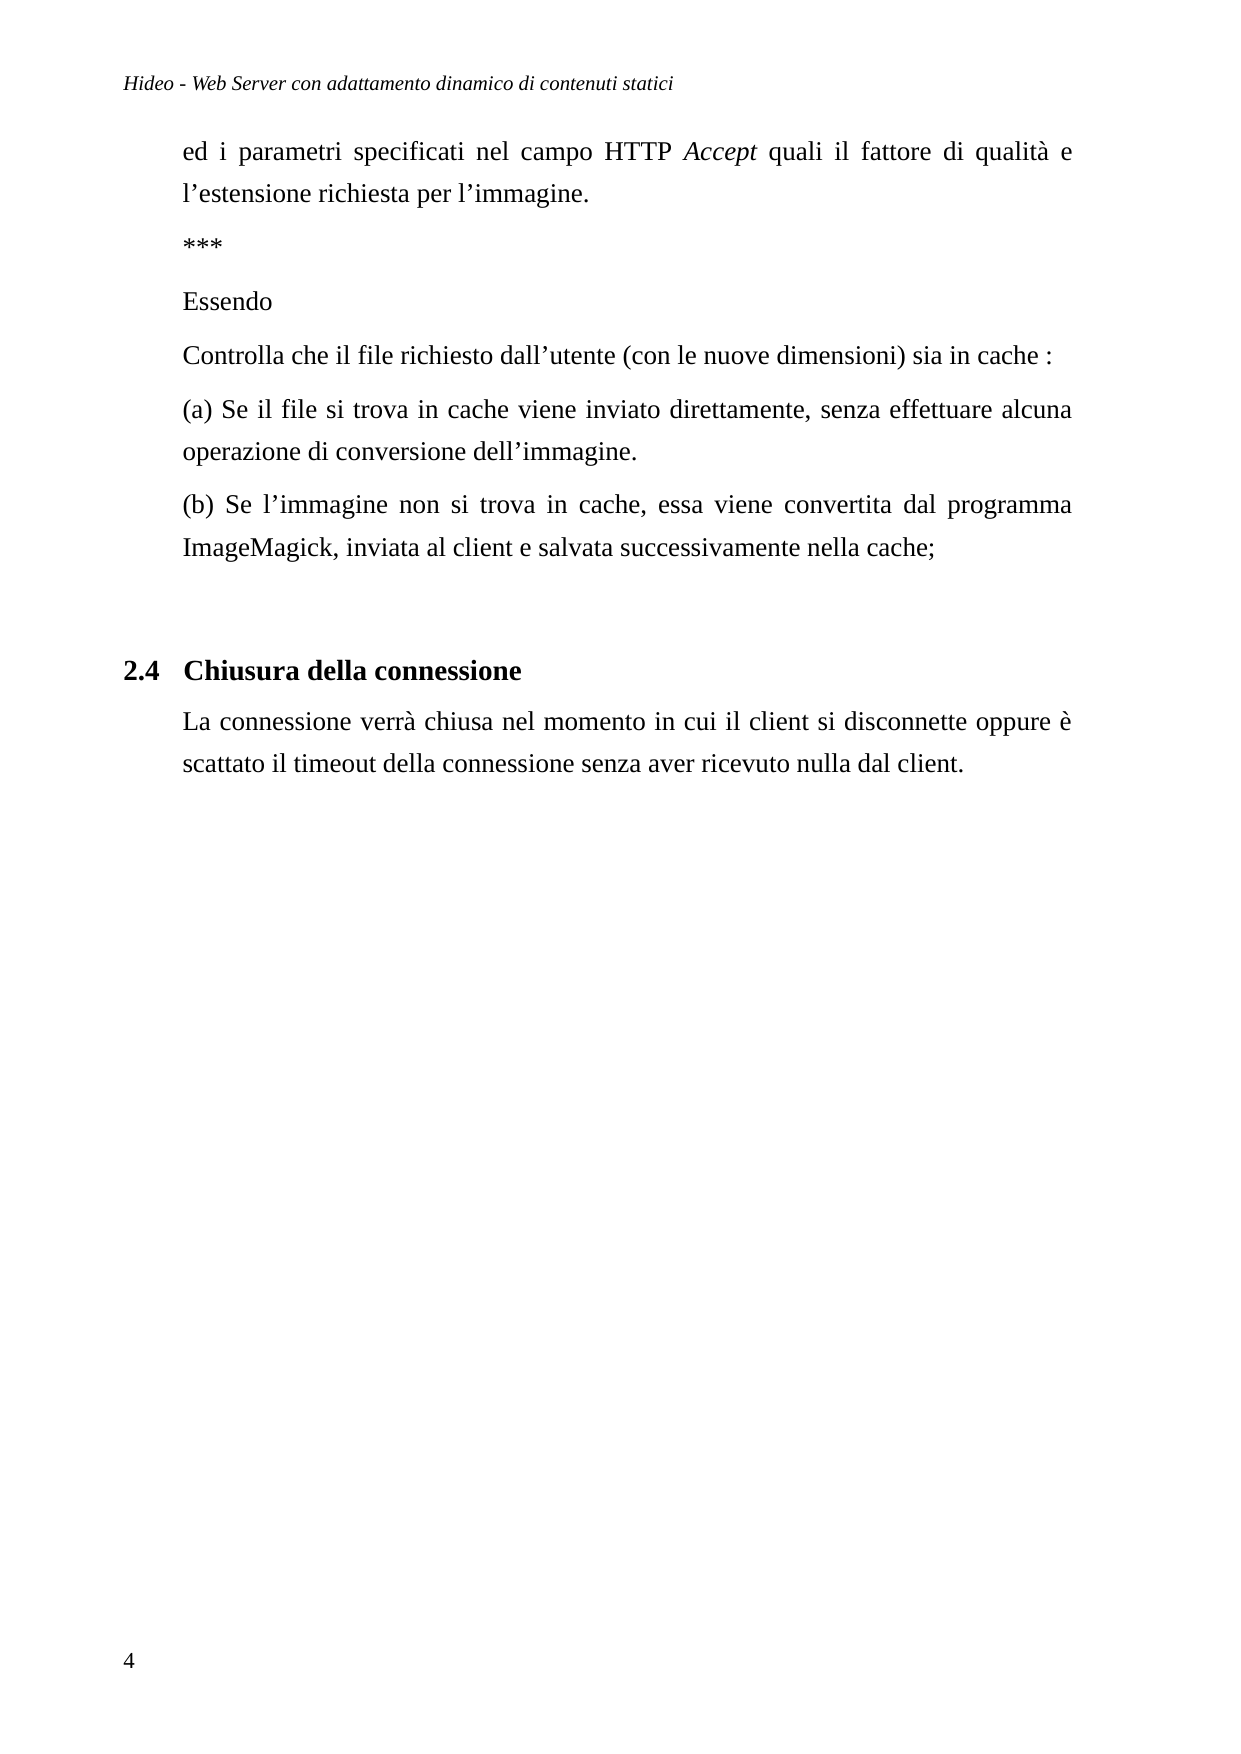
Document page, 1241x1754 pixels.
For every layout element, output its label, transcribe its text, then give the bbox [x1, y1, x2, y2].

text ed i parametri specificati nel campo HTTP Accept quali il fattore di qualità e l’estensione richiesta per l’immagine. [182, 135, 1073, 208]
text *** [182, 231, 1073, 262]
text Essendo [182, 285, 1073, 316]
text (b) Se l’immagine non si trova in cache, essa viene convertita dal programma ImageMagick, inviata al client e salvata successivamente nella cache; [182, 489, 1073, 562]
text (a) Se il file si trova in cache viene inviato direttamente, senza effettuare alcuna operazione di conversione dell’immagine. [182, 393, 1073, 466]
text La connessione verrà chiusa nel momento in cui il client si disconnette oppure è scattato il timeout della connessione senza aver ricevuto nulla dal client. [182, 705, 1073, 778]
subtitle Chiusura della connessione [123, 653, 1132, 687]
text Controlla che il file richiesto dall’utente (con le nuove dimensioni) sia in cache : [182, 339, 1073, 370]
